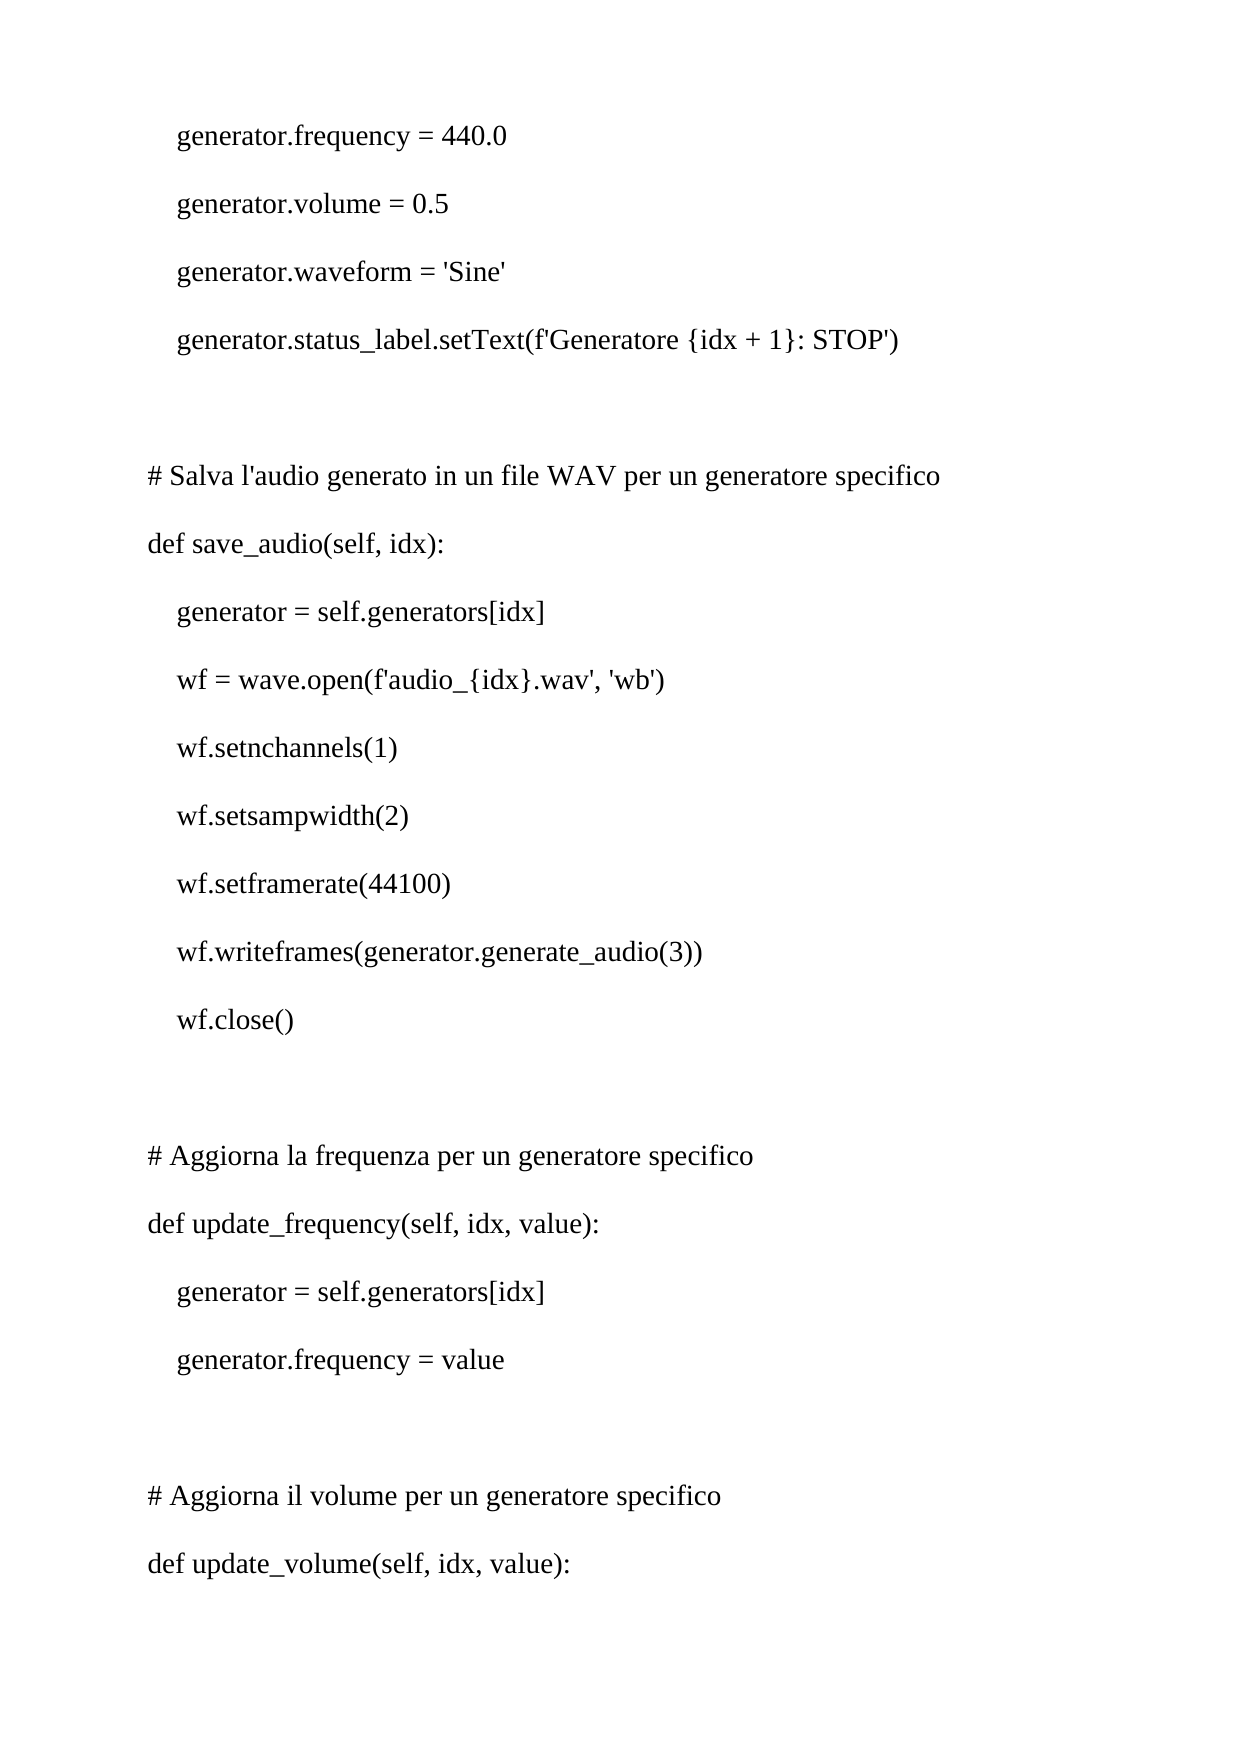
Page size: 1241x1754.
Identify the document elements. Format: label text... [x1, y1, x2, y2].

text generator = self.generators[idx] [118, 594, 1122, 628]
text # Aggiorna il volume per un generatore specifico [118, 1478, 1122, 1512]
text generator.volume = 0.5 [118, 186, 1122, 220]
text wf = wave.open(f'audio_{idx}.wav', 'wb') [118, 662, 1122, 696]
text # Salva l'audio generato in un file WAV per un generatore specifico [118, 458, 1122, 492]
text generator.frequency = 440.0 [118, 118, 1122, 152]
text def save_audio(self, idx): [118, 526, 1122, 560]
text # Aggiorna la frequenza per un generatore specifico [118, 1138, 1122, 1172]
text def update_volume(self, idx, value): [118, 1547, 1122, 1580]
text generator = self.generators[idx] [118, 1274, 1122, 1308]
text def update_frequency(self, idx, value): [118, 1206, 1122, 1240]
text generator.frequency = value [118, 1342, 1122, 1376]
text wf.close() [118, 1002, 1122, 1036]
text wf.setframerate(44100) [118, 866, 1122, 900]
text wf.setnchannels(1) [118, 730, 1122, 764]
text generator.status_label.setText(f'Generatore {idx + 1}: STOP') [118, 322, 1122, 356]
text wf.setsampwidth(2) [118, 798, 1122, 832]
text generator.waveform = 'Sine' [118, 254, 1122, 288]
text wf.writeframes(generator.generate_audio(3)) [118, 934, 1122, 968]
